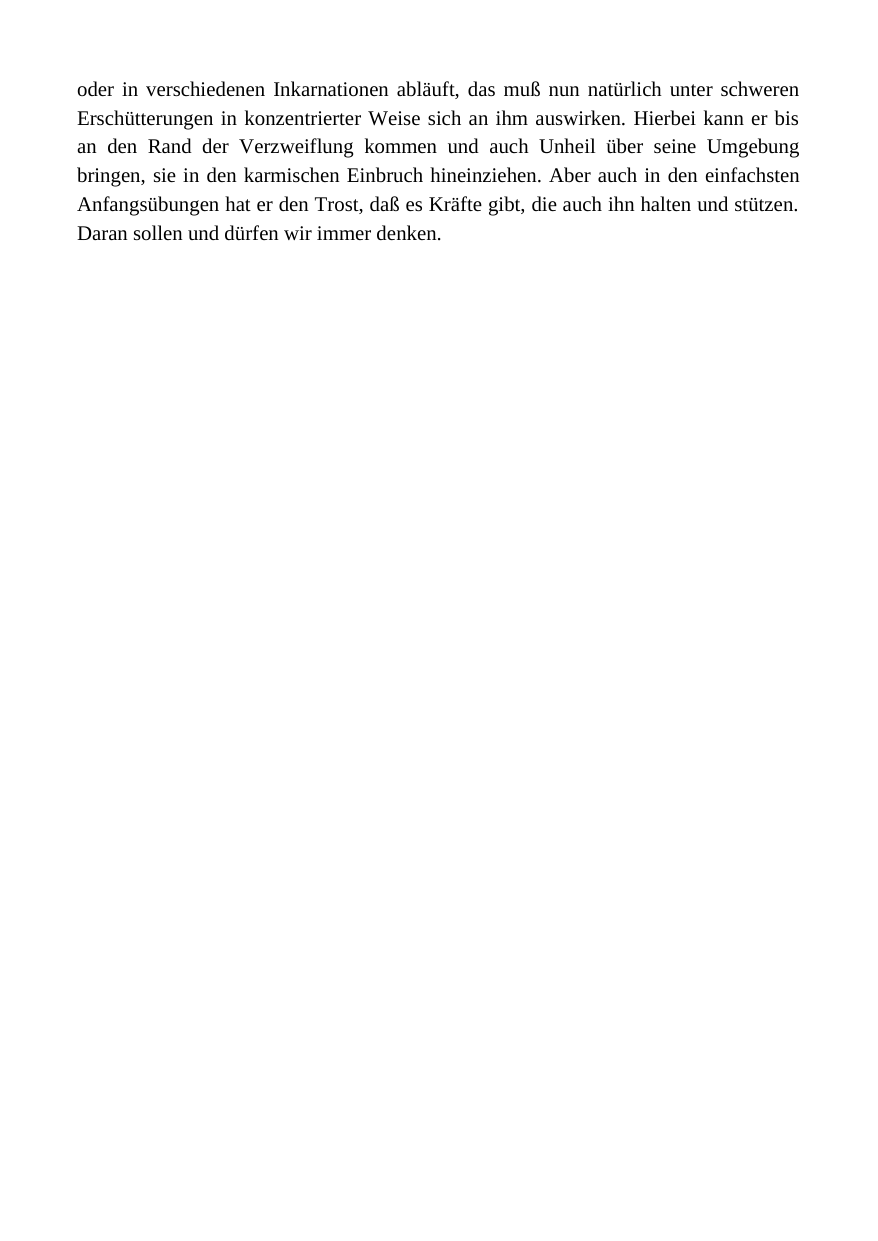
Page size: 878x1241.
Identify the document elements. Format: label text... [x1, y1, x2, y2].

text oder in verschiedenen Inkarnationen abläuft, das muß nun natürlich unter schweren Erschütterungen in konzentrierter Weise sich an ihm auswirken. Hierbei kann er bis an den Rand der Verzweiflung kommen und auch Unheil über seine Umgebung bringen, sie in den karmischen Einbruch hineinziehen. Aber auch in den einfachsten Anfangsübungen hat er den Trost, daß es Kräfte gibt, die auch ihn halten und stützen. Daran sollen und dürfen wir immer denken. [77, 77, 800, 245]
